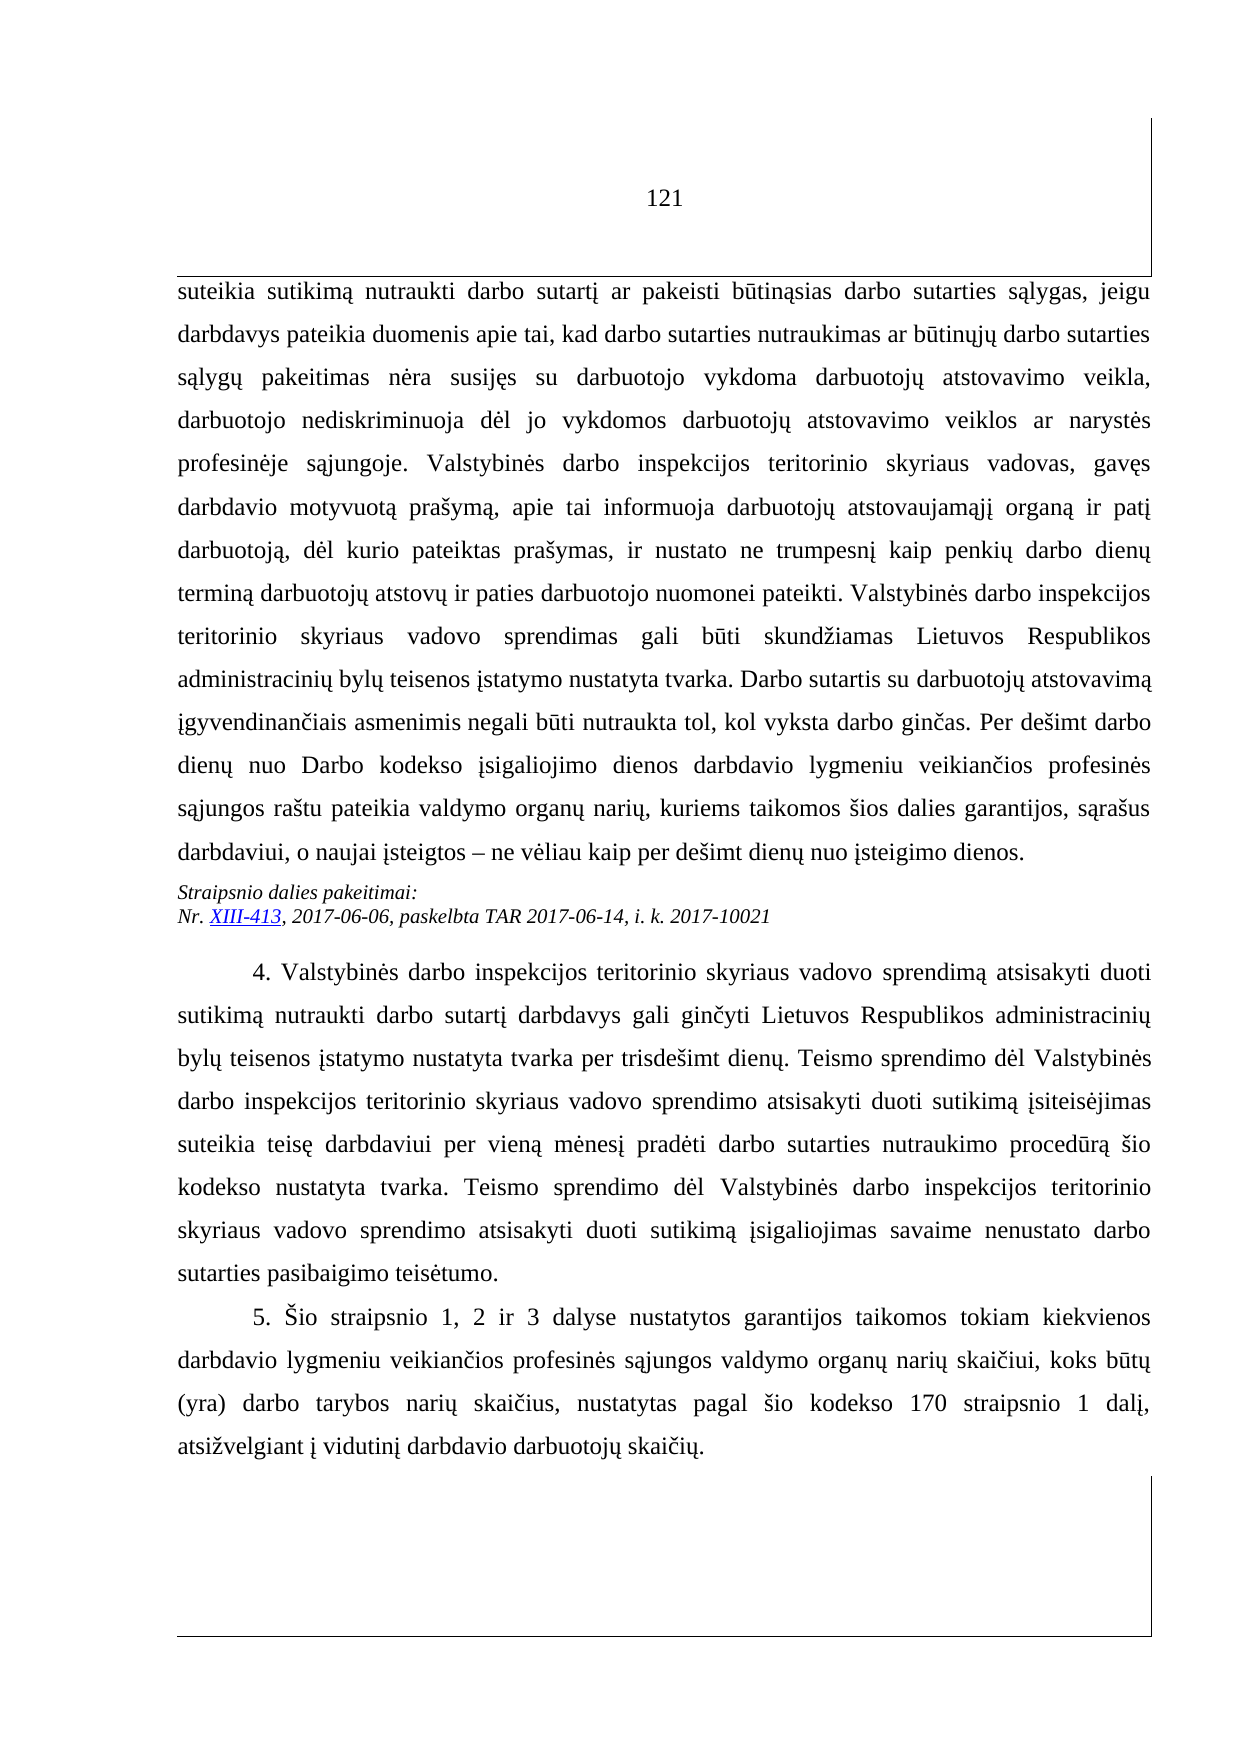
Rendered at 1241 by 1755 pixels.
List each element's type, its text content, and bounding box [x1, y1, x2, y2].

text suteikia sutikimą nutraukti darbo sutartį ar pakeisti būtinąsias darbo sutarties sąlygas, jeigu darbdavys pateikia duomenis apie tai, kad darbo sutarties nutraukimas ar būtinųjų darbo sutarties sąlygų pakeitimas nėra susijęs su darbuotojo vykdoma darbuotojų atstovavimo veikla, darbuotojo nediskriminuoja dėl jo vykdomos darbuotojų atstovavimo veiklos ar narystės profesinėje sąjungoje. Valstybinės darbo inspekcijos teritorinio skyriaus vadovas, gavęs darbdavio motyvuotą prašymą, apie tai informuoja darbuotojų atstovaujamąjį organą ir patį darbuotoją, dėl kurio pateiktas prašymas, ir nustato ne trumpesnį kaip penkių darbo dienų terminą darbuotojų atstovų ir paties darbuotojo nuomonei pateikti. Valstybinės darbo inspekcijos teritorinio skyriaus vadovo sprendimas gali būti skundžiamas Lietuvos Respublikos administracinių bylų teisenos įstatymo nustatyta tvarka. Darbo sutartis su darbuotojų atstovavimą įgyvendinančiais asmenimis negali būti nutraukta tol, kol vyksta darbo ginčas. Per dešimt darbo dienų nuo Darbo kodekso įsigaliojimo dienos darbdavio lygmeniu veikiančios profesinės sąjungos raštu pateikia valdymo organų narių, kuriems taikomos šios dalies garantijos, sąrašus darbdaviui, o naujai įsteigtos – ne vėliau kaip per dešimt dienų nuo įsteigimo dienos. [177, 276, 1152, 865]
text Nr. XIII-413, 2017-06-06, paskelbta TAR 2017-06-14, i. k. 2017-10021 [177, 904, 1152, 928]
text 5. Šio straipsnio 1, 2 ir 3 dalyse nustatytos garantijos taikomos tokiam kiekvienos darbdavio lygmeniu veikiančios profesinės sąjungos valdymo organų narių skaičiui, koks būtų (yra) darbo tarybos narių skaičius, nustatytas pagal šio kodekso 170 straipsnio 1 dalį, atsižvelgiant į vidutinį darbdavio darbuotojų skaičių. [177, 1302, 1152, 1460]
text 4. Valstybinės darbo inspekcijos teritorinio skyriaus vadovo sprendimą atsisakyti duoti sutikimą nutraukti darbo sutartį darbdavys gali ginčyti Lietuvos Respublikos administracinių bylų teisenos įstatymo nustatyta tvarka per trisdešimt dienų. Teismo sprendimo dėl Valstybinės darbo inspekcijos teritorinio skyriaus vadovo sprendimo atsisakyti duoti sutikimą įsiteisėjimas suteikia teisę darbdaviui per vieną mėnesį pradėti darbo sutarties nutraukimo procedūrą šio kodekso nustatyta tvarka. Teismo sprendimo dėl Valstybinės darbo inspekcijos teritorinio skyriaus vadovo sprendimo atsisakyti duoti sutikimą įsigaliojimas savaime nenustato darbo sutarties pasibaigimo teisėtumo. [177, 957, 1152, 1287]
text Straipsnio dalies pakeitimai: [177, 880, 1152, 904]
